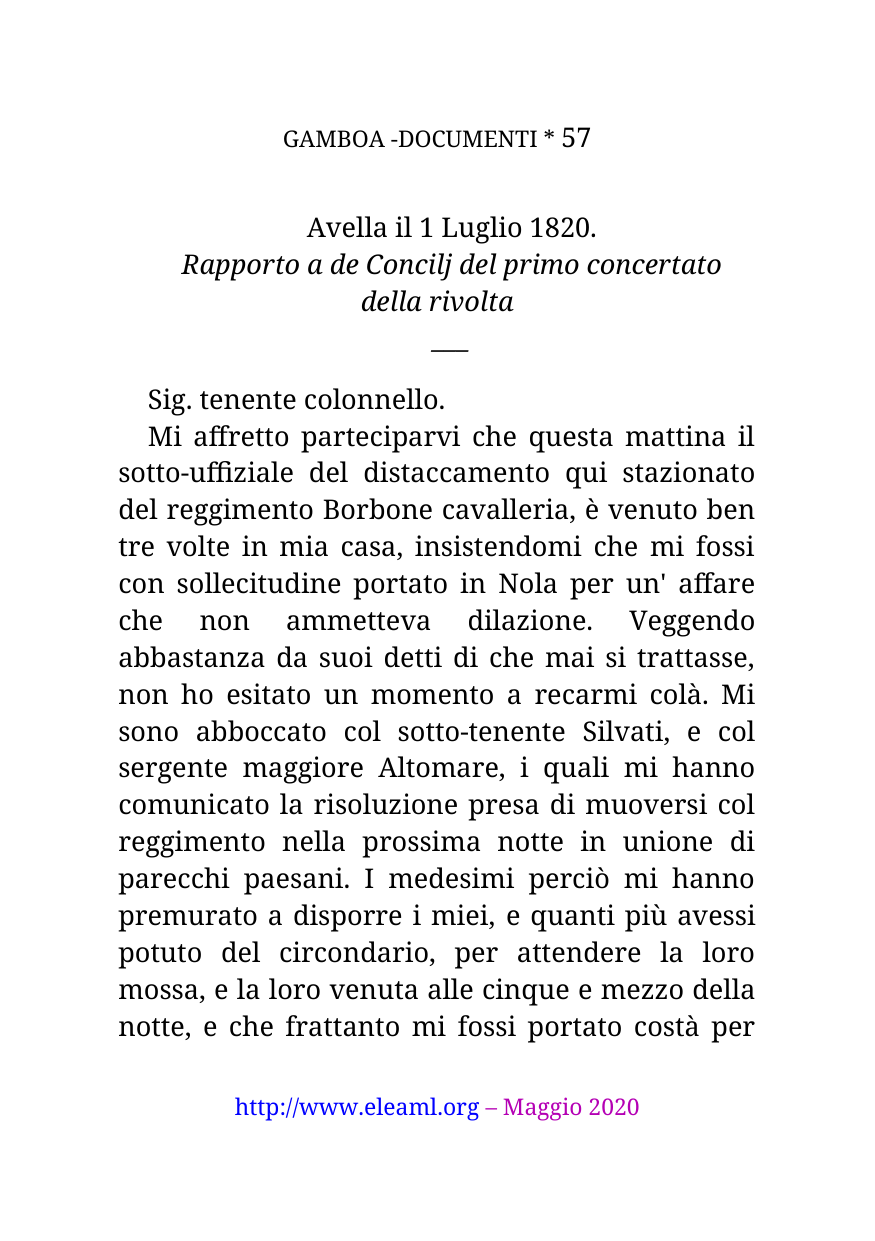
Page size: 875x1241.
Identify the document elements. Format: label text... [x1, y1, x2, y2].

text Sig. tenente colonnello. [118, 380, 756, 417]
text Avella il 1 Luglio 1820. [118, 208, 756, 245]
text Rapporto a de Concilj del primo concertato della rivolta [118, 245, 756, 319]
text Mi affretto parteciparvi che questa mattina il sotto-uffiziale del distaccamento qui stazionato del reggimento Borbone cavalleria, è venuto ben tre volte in mia casa, insistendomi che mi fossi con sollecitudine portato in Nola per un' affare che non ammetteva dilazione. Veggendo abbastanza da suoi detti di che mai si trattasse, non ho esitato un momento a recarmi colà. Mi sono abboccato col sotto-tenente Silvati, e col sergente maggiore Altomare, i quali mi hanno comunicato la risoluzione presa di muoversi col reggimento nella prossima notte in unione di parecchi paesani. I medesimi perciò mi hanno premurato a disporre i miei, e quanti più avessi potuto del circondario, per attendere la loro mossa, e la loro venuta alle cinque e mezzo della notte, e che frattanto mi fossi portato costà per [118, 417, 756, 1044]
text ___ [118, 319, 756, 356]
